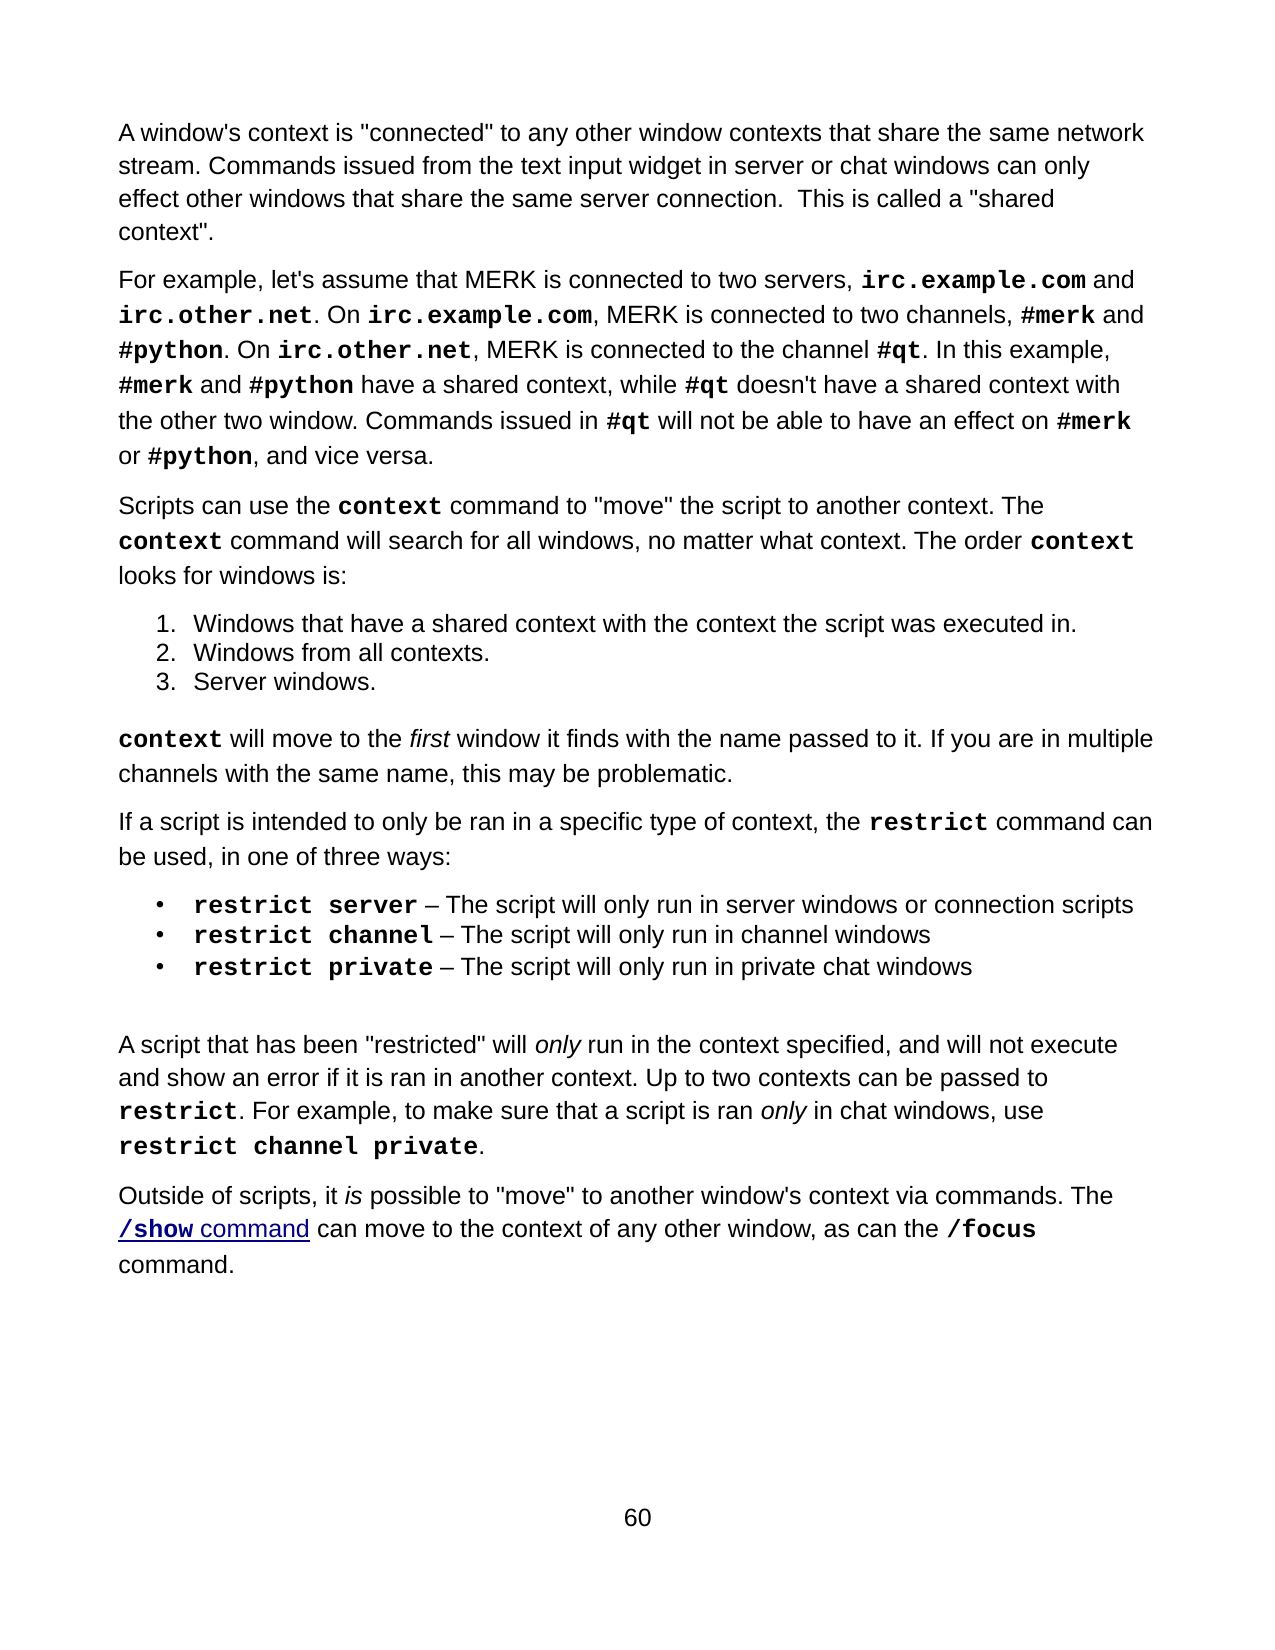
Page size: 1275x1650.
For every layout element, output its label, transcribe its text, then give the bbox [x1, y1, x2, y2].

list restrict channel – The script will only run in channel windows [156, 921, 1157, 951]
text Scripts can use the context command to "move" the script to another context. The context command will search for all windows, no matter what context. The order context looks for windows is: [118, 491, 1157, 590]
text context will move to the first window it finds with the name passed to it. If you are in multiple channels with the same name, this may be problematic. [118, 724, 1157, 788]
list Server windows. [156, 666, 1157, 695]
text For example, let's assume that MERK is connected to two servers, irc.example.com and irc.other.net. On irc.example.com, MERK is connected to two channels, #merk and #python. On irc.other.net, MERK is connected to the channel #qt. In this example, #merk and #python have a shared context, while #qt doesn't have a shared context with the other two window. Commands issued in #qt will not be able to have an effect on #merk or #python, and vice versa. [118, 265, 1157, 472]
text If a script is intended to only be ran in a specific type of context, the restrict command can be used, in one of three ways: [118, 807, 1157, 871]
list Windows from all contexts. [156, 638, 1157, 666]
text A window's context is "connected" to any other window contexts that share the same network stream. Commands issued from the text input widget in server or chat windows can only effect other windows that share the same server connection. This is called a "shared context". [118, 118, 1157, 246]
text A script that has been "restricted" will only run in the context specified, and will not execute and show an error if it is ran in another context. Up to two contexts can be passed to restrict. For example, to make sure that a script is ran only in chat windows, use restrict channel private. [118, 1030, 1157, 1162]
text Outside of scripts, it is possible to "move" to another window's context via commands. The /show command can move to the context of any other window, as can the /focus command. [118, 1181, 1157, 1278]
list Windows that have a shared context with the context the script was executed in. [156, 609, 1157, 638]
list restrict private – The script will only run in private chat windows [156, 951, 1157, 982]
list restrict server – The script will only run in server windows or connection scripts [156, 889, 1157, 921]
